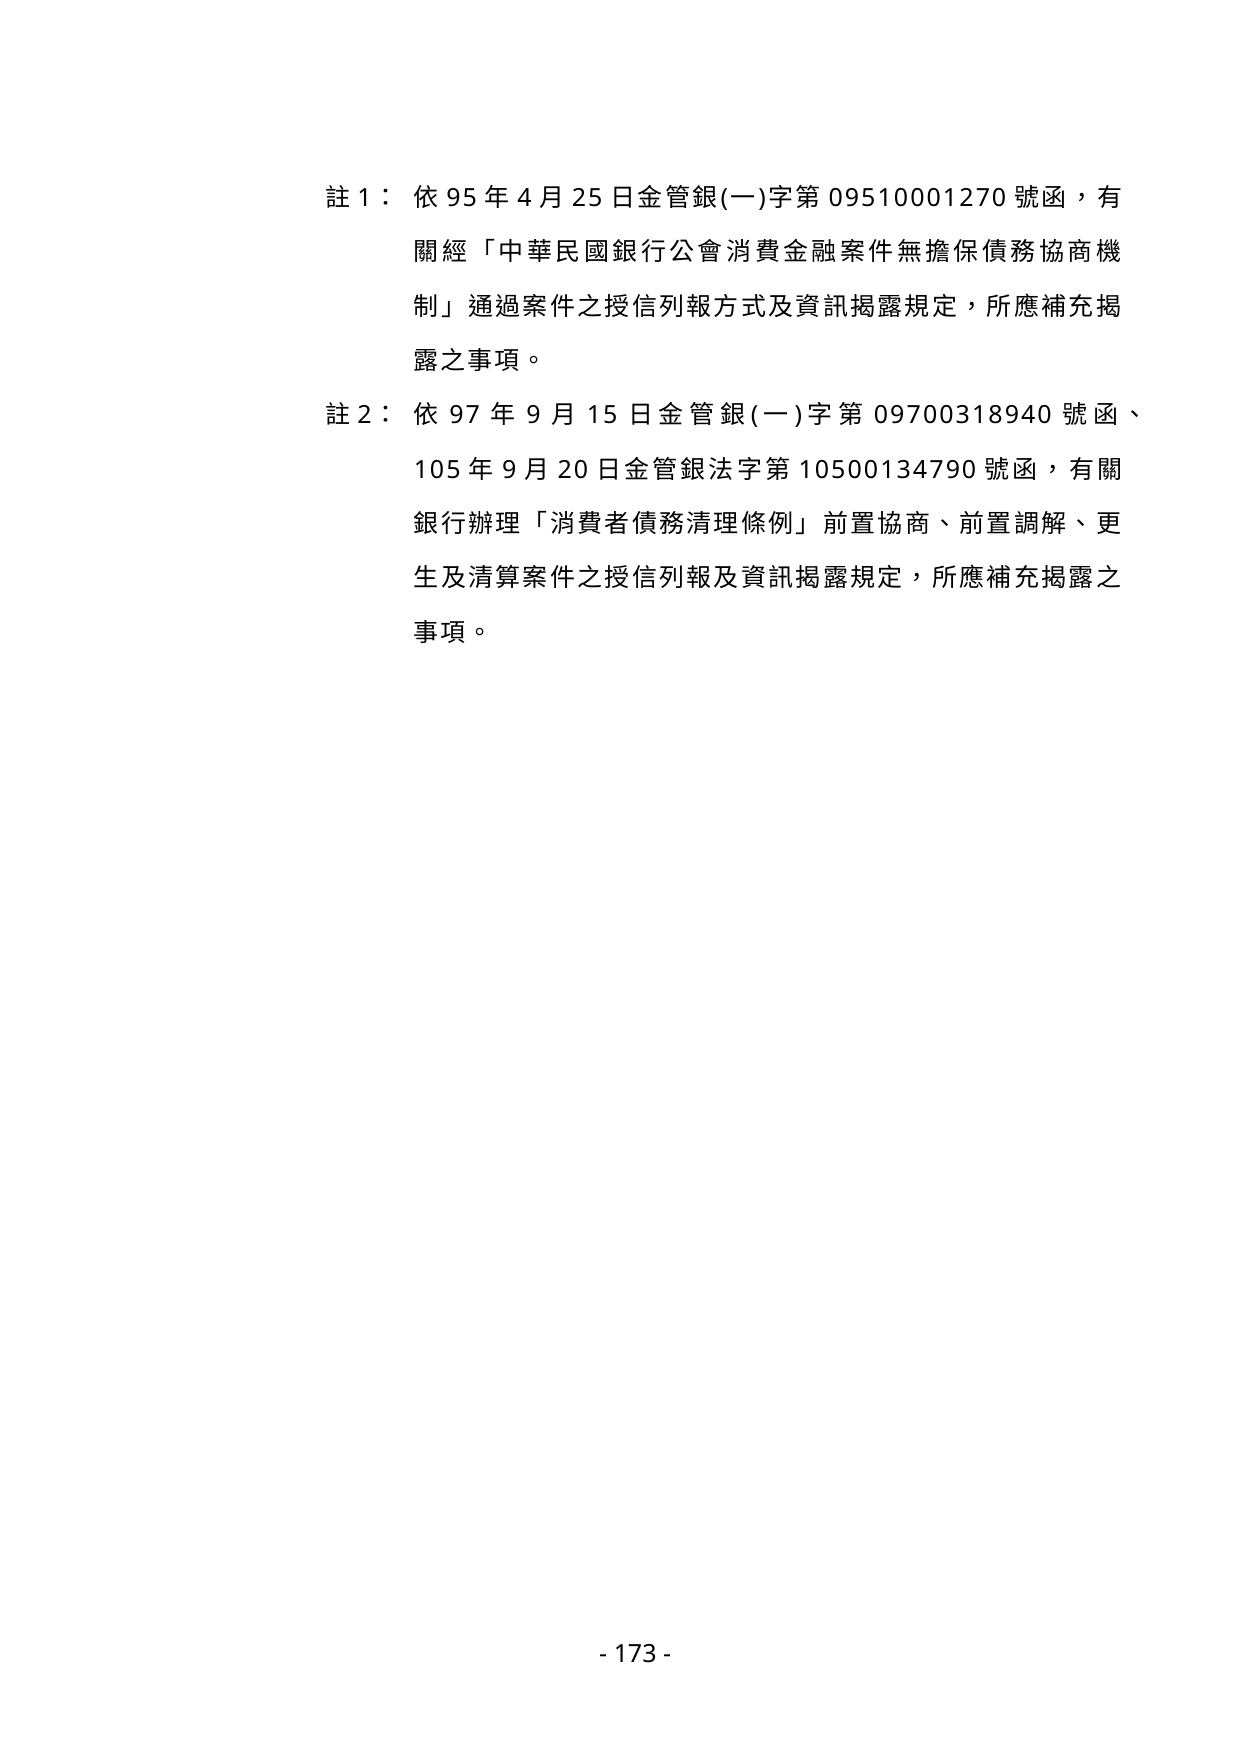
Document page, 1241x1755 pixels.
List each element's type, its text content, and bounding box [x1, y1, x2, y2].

text 註2： 依97年9月15日金管銀(一)字第09700318940號函、105年9月20日金管銀法字第10500134790號函，有關銀行辦理「消費者債務清理條例」前置協商、前置調解、更生及清算案件之授信列報及資訊揭露規定，所應補充揭露之事項。 [325, 395, 1122, 648]
text 註1： 依95年4月25日金管銀(一)字第09510001270號函，有關經「中華民國銀行公會消費金融案件無擔保債務協商機制」通過案件之授信列報方式及資訊揭露規定，所應補充揭露之事項。 [325, 177, 1122, 377]
